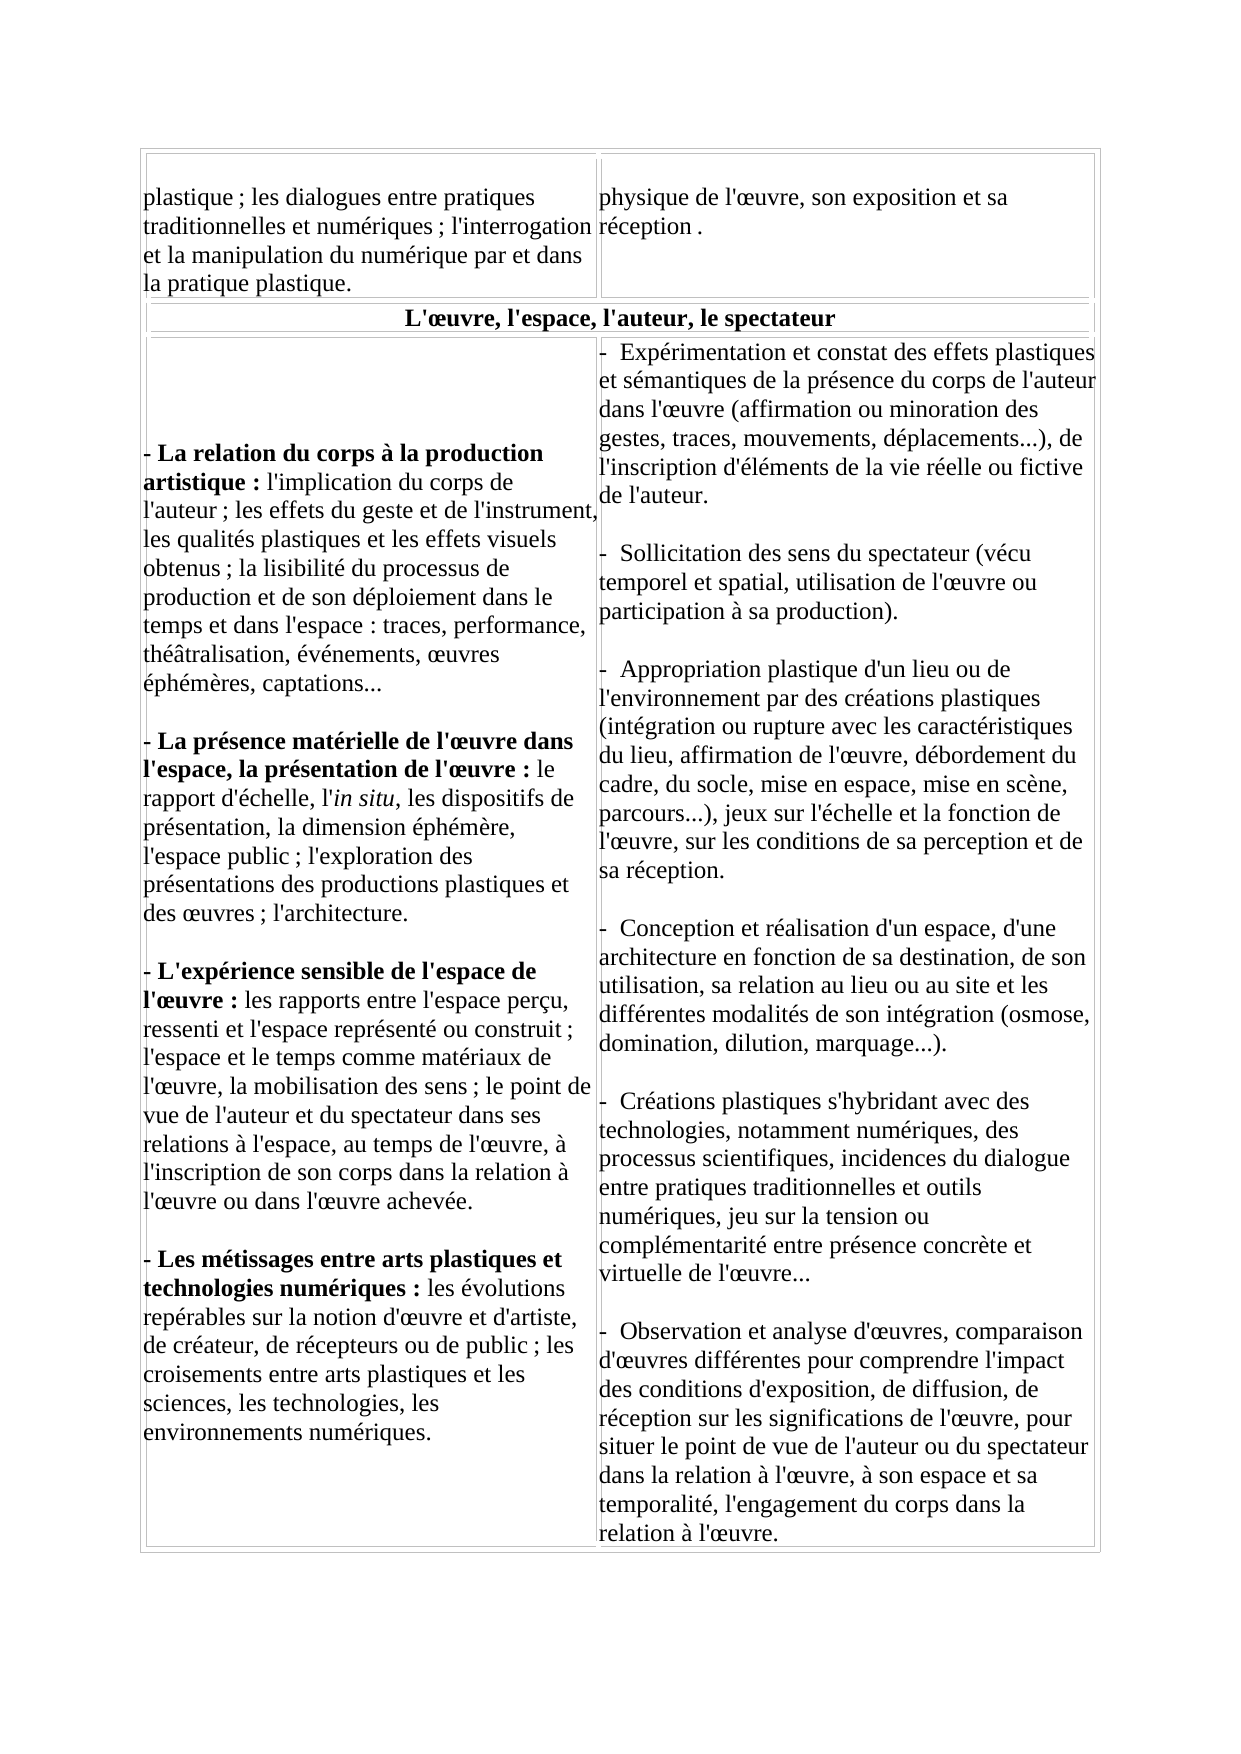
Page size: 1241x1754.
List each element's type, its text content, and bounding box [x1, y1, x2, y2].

table_cell - Expérimentation et constat des effets plastiques et sémantiques de la présence du corps de l'auteur dans l'œuvre (affirmation ou minoration des gestes, traces, mouvements, déplacements...), de l'inscription d'éléments de la vie réelle ou fictive de l'auteur. - Sollicitation des sens du spectateur (vécu temporel et spatial, utilisation de l'œuvre ou participation à sa production). - Appropriation plastique d'un lieu ou de l'environnement par des créations plastiques (intégration ou rupture avec les caractéristiques du lieu, affirmation de l'œuvre, débordement du cadre, du socle, mise en espace, mise en scène, parcours...), jeux sur l'échelle et la fonction de l'œuvre, sur les conditions de sa perception et de sa réception. - Conception et réalisation d'un espace, d'une architecture en fonction de sa destination, de son utilisation, sa relation au lieu ou au site et les différentes modalités de son intégration (osmose, domination, dilution, marquage...). - Créations plastiques s'hybridant avec des technologies, notamment numériques, des processus scientifiques, incidences du dialogue entre pratiques traditionnelles et outils numériques, jeu sur la tension ou complémentarité entre présence concrète et virtuelle de l'œuvre... - Observation et analyse d'œuvres, comparaison d'œuvres différentes pour comprendre l'impact des conditions d'exposition, de diffusion, de réception sur les significations de l'œuvre, pour situer le point de vue de l'auteur ou du spectateur dans la relation à l'œuvre, à son espace et sa temporalité, l'engagement du corps dans la relation à l'œuvre. [599, 331, 1097, 1546]
table_cell - La relation du corps à la production artistique : l'implication du corps de l'auteur ; les effets du geste et de l'instrument, les qualités plastiques et les effets visuels obtenus ; la lisibilité du processus de production et de son déploiement dans le temps et dans l'espace : traces, performance, théâtralisation, événements, œuvres éphémères, captations... - La présence matérielle de l'œuvre dans l'espace, la présentation de l'œuvre : le rapport d'échelle, l'in situ, les dispositifs de présentation, la dimension éphémère, l'espace public ; l'exploration des présentations des productions plastiques et des œuvres ; l'architecture. - L'expérience sensible de l'espace de l'œuvre : les rapports entre l'espace perçu, ressenti et l'espace représenté ou construit ; l'espace et le temps comme matériaux de l'œuvre, la mobilisation des sens ; le point de vue de l'auteur et du spectateur dans ses relations à l'espace, au temps de l'œuvre, à l'inscription de son corps dans la relation à l'œuvre ou dans l'œuvre achevée. - Les métissages entre arts plastiques et technologies numériques : les évolutions repérables sur la notion d'œuvre et d'artiste, de créateur, de récepteurs ou de public ; les croisements entre arts plastiques et les sciences, les technologies, les environnements numériques. [143, 331, 599, 1546]
table_cell L'œuvre, l'espace, l'auteur, le spectateur [143, 297, 1097, 331]
table_cell physique de l'œuvre, son exposition et sa réception . [599, 149, 1097, 297]
table_cell plastique ; les dialogues entre pratiques traditionnelles et numériques ; l'interrogation et la manipulation du numérique par et dans la pratique plastique. [143, 149, 599, 297]
